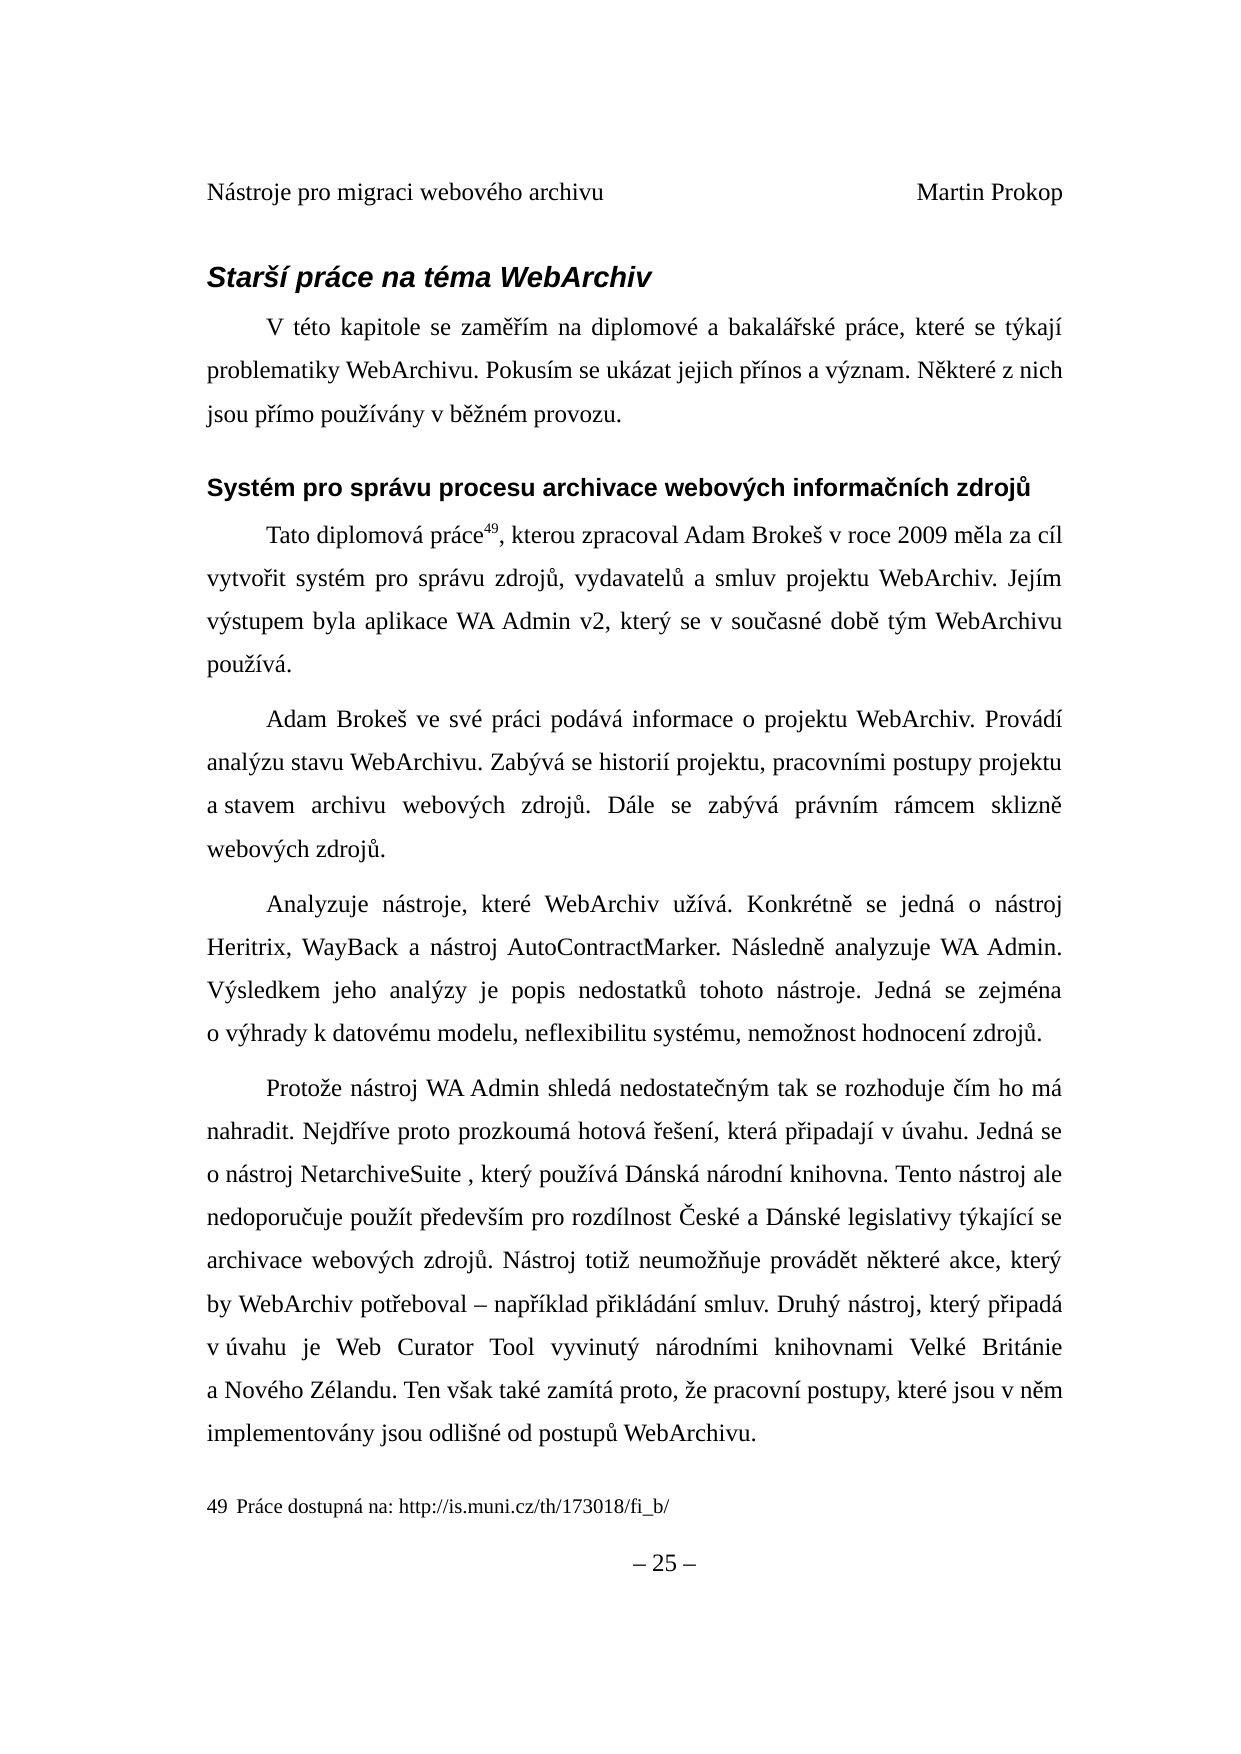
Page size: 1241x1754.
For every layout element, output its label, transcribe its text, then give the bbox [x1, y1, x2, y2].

text Tato diplomová práce, kterou zpracoval Adam Brokeš v roce 2009 měla za cíl vytvořit systém pro správu zdrojů, vydavatelů a smluv projektu WebArchiv. Jejím výstupem byla aplikace WA Admin v2, který se v současné době tým WebArchivu používá. [207, 520, 1063, 678]
subtitle Systém pro správu procesu archivace webových informačních zdrojů [207, 473, 1063, 501]
text Práce dostupná na: http://is.muni.cz/th/173018/fi_b/ [207, 1494, 1063, 1518]
text Adam Brokeš ve své práci podává informace o projektu WebArchiv. Provádí analýzu stavu WebArchivu. Zabývá se historií projektu, pracovními postupy projektu a stavem archivu webových zdrojů. Dále se zabývá právním rámcem sklizně webových zdrojů. [207, 704, 1063, 862]
subtitle Starší práce na téma WebArchiv [207, 260, 1063, 294]
text V této kapitole se zaměřím na diplomové a bakalářské práce, které se týkají problematiky WebArchivu. Pokusím se ukázat jejich přínos a význam. Některé z nich jsou přímo používány v běžném provozu. [207, 312, 1063, 427]
text Analyzuje nástroje, které WebArchiv užívá. Konkrétně se jedná o nástroj Heritrix, WayBack a nástroj AutoContractMarker. Následně analyzuje WA Admin. Výsledkem jeho analýzy je popis nedostatků tohoto nástroje. Jedná se zejména o výhrady k datovému modelu, neflexibilitu systému, nemožnost hodnocení zdrojů. [207, 889, 1063, 1047]
text Protože nástroj WA Admin shledá nedostatečným tak se rozhoduje čím ho má nahradit. Nejdříve proto prozkoumá hotová řešení, která připadají v úvahu. Jedná se o nástroj NetarchiveSuite , který používá Dánská národní knihovna. Tento nástroj ale nedoporučuje použít především pro rozdílnost České a Dánské legislativy týkající se archivace webových zdrojů. Nástroj totiž neumožňuje provádět některé akce, který by WebArchiv potřeboval – například přikládání smluv. Druhý nástroj, který připadá v úvahu je Web Curator Tool vyvinutý národními knihovnami Velké Británie a Nového Zélandu. Ten však také zamítá proto, že pracovní postupy, které jsou v něm implementovány jsou odlišné od postupů WebArchivu. [207, 1073, 1063, 1447]
